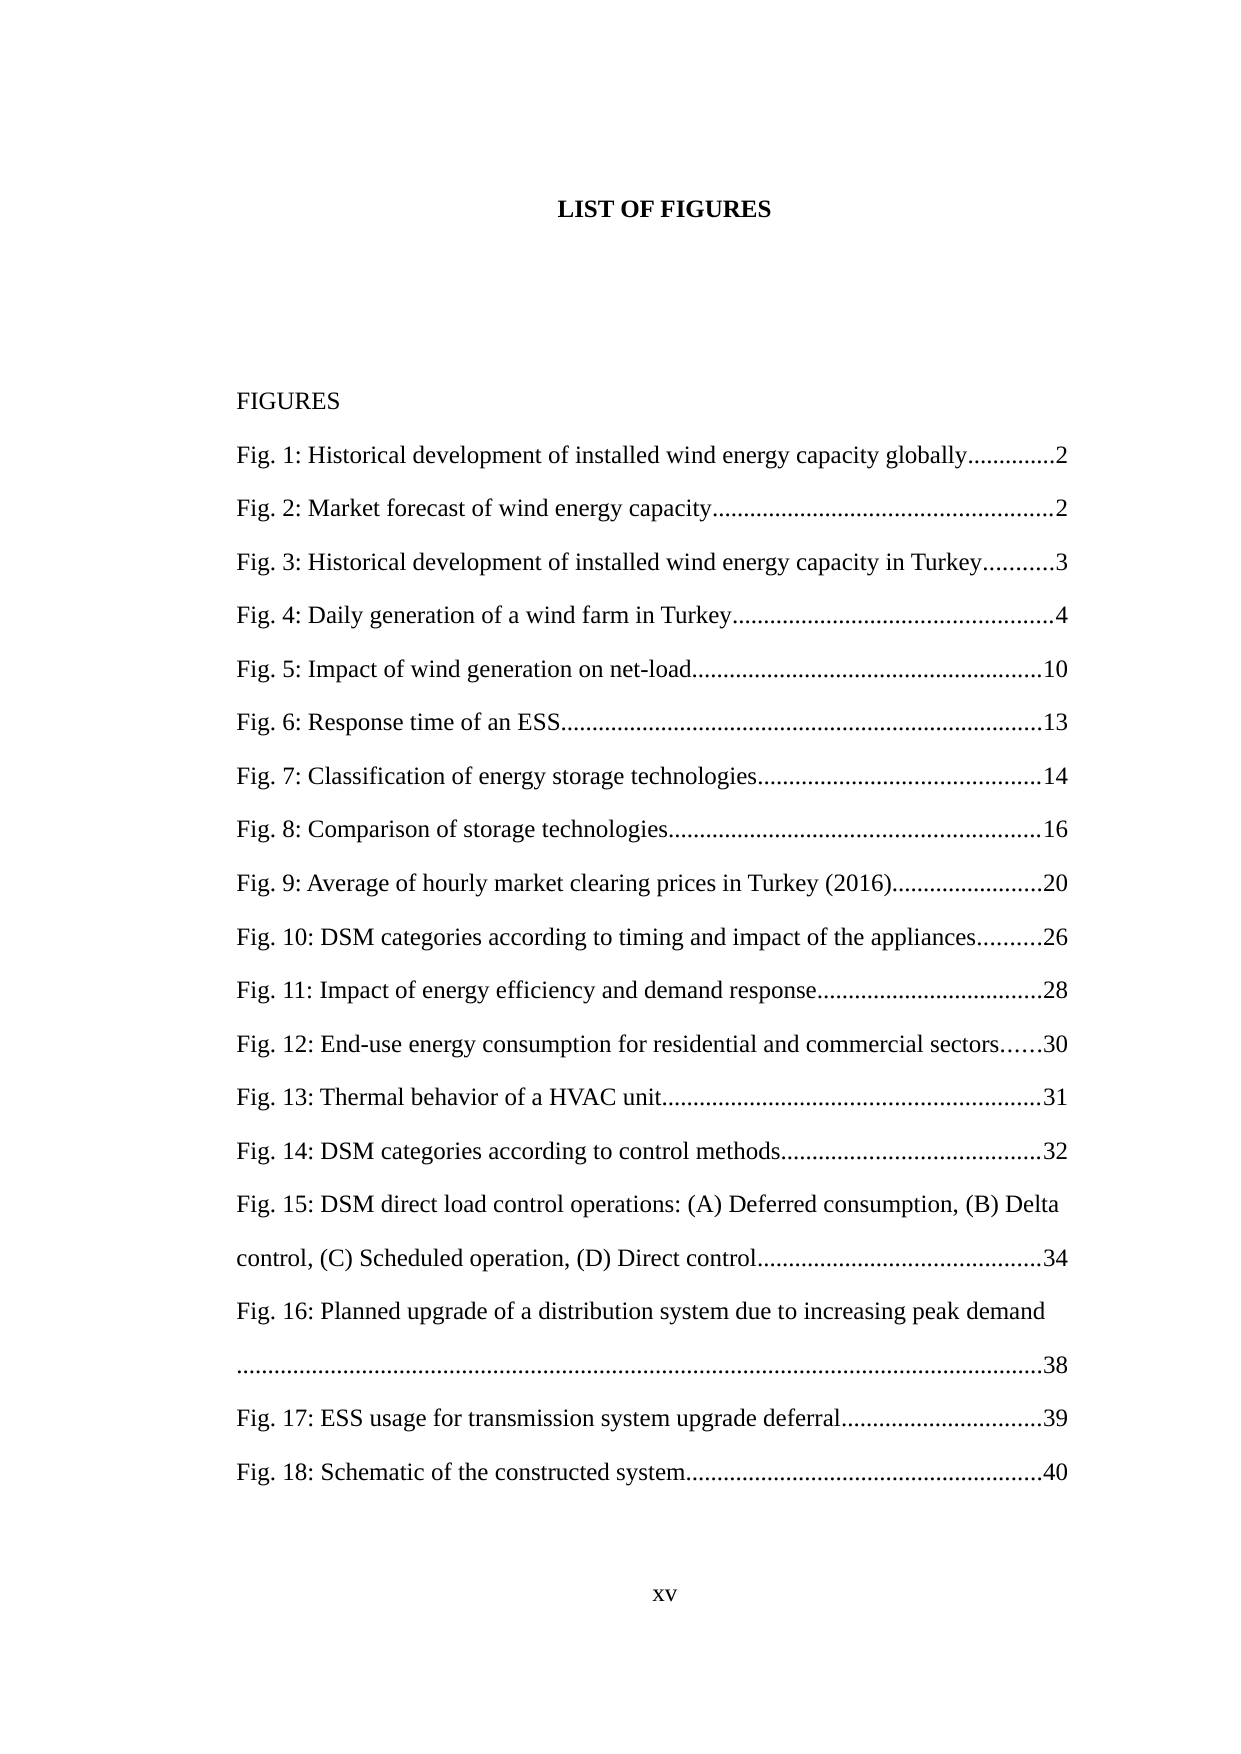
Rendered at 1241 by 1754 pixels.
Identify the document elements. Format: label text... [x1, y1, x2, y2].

text Fig. 18: Schematic of the constructed system 40 [236, 1457, 1093, 1486]
text Fig. 3: Historical development of installed wind energy capacity in Turkey⁠ 3 [236, 547, 1093, 576]
text FIGURES [236, 386, 1093, 415]
text Fig. 14: DSM categories according to control methods 32 [236, 1136, 1093, 1164]
text Fig. 13: Thermal behavior of a HVAC unit 31 [236, 1082, 1093, 1111]
text Fig. 17: ESS usage for transmission system upgrade deferral 39 [236, 1403, 1093, 1432]
text Fig. 8: Comparison of storage technologies 16 [236, 814, 1093, 843]
text Fig. 9: Average of hourly market clearing prices in Turkey (2016) 20 [236, 868, 1093, 897]
text Fig. 4: Daily generation of a wind farm in Turkey 4 [236, 600, 1093, 629]
text Fig. 16: Planned upgrade of a distribution system due to increasing peak demand [236, 1296, 1093, 1325]
text control, (C) Scheduled operation, (D) Direct control⁠ 34 [236, 1243, 1093, 1272]
text Fig. 10: DSM categories according to timing and impact of the appliances 26 [236, 922, 1093, 950]
list LIST OF FIGURES [236, 194, 1093, 223]
text Fig. 5: Impact of wind generation on net-load⁠ 10 [236, 654, 1093, 683]
text Fig. 12: End-use energy consumption for residential and commercial sectors 30 [236, 1029, 1093, 1057]
text Fig. 6: Response time of an ESS⁠ 13 [236, 707, 1093, 736]
text Fig. 11: Impact of energy efficiency and demand response 28 [236, 975, 1093, 1004]
text Fig. 1: Historical development of installed wind energy capacity globally⁠ 2 [236, 440, 1093, 468]
text Fig. 2: Market forecast of wind energy capacity⁠ 2 [236, 493, 1093, 522]
text Fig. 7: Classification of energy storage technologies 14 [236, 761, 1093, 790]
text 38 [236, 1350, 1093, 1379]
text Fig. 15: DSM direct load control operations: (A) Deferred consumption, (B) Delta [236, 1189, 1093, 1218]
